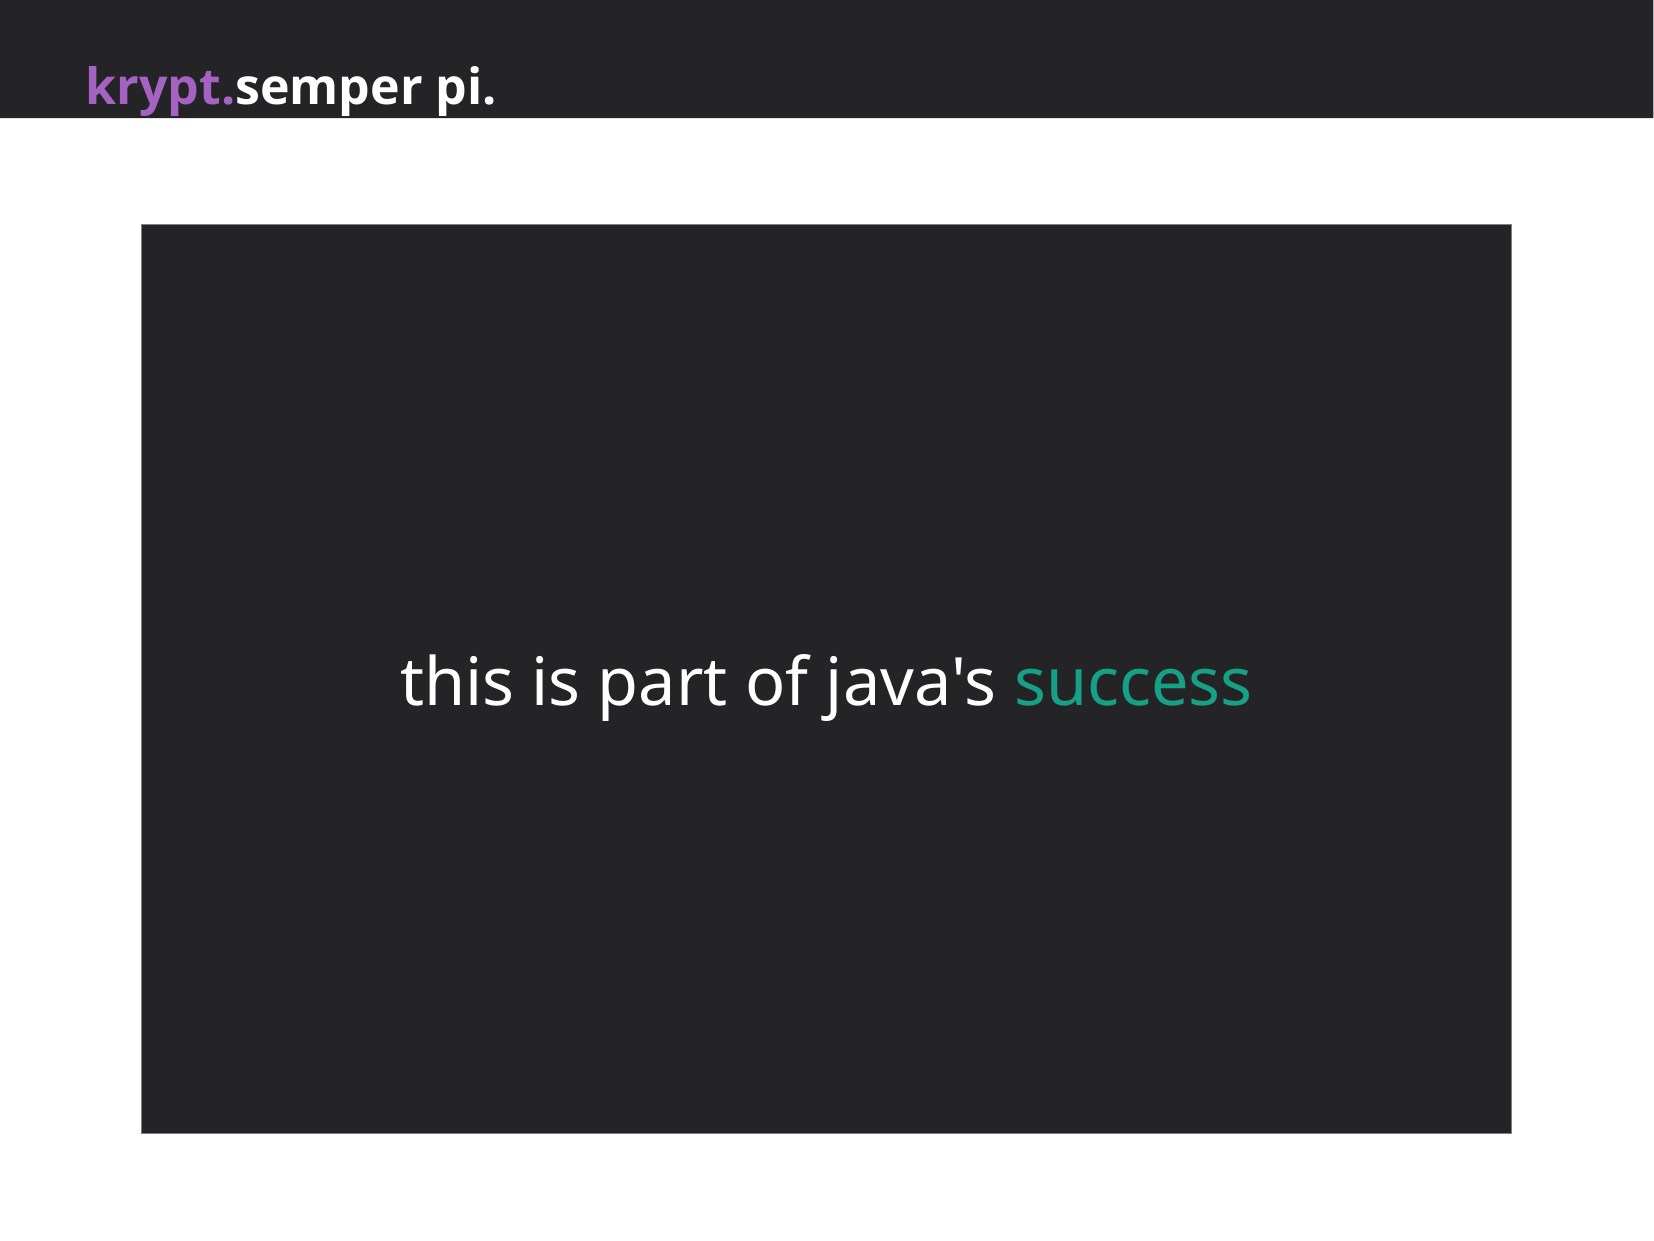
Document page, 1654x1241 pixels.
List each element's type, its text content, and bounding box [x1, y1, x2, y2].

text_box krypt.semper pi. [70, 43, 544, 119]
text_box [0, 0, 1654, 119]
text_box this is part of java's success [141, 224, 1512, 1134]
